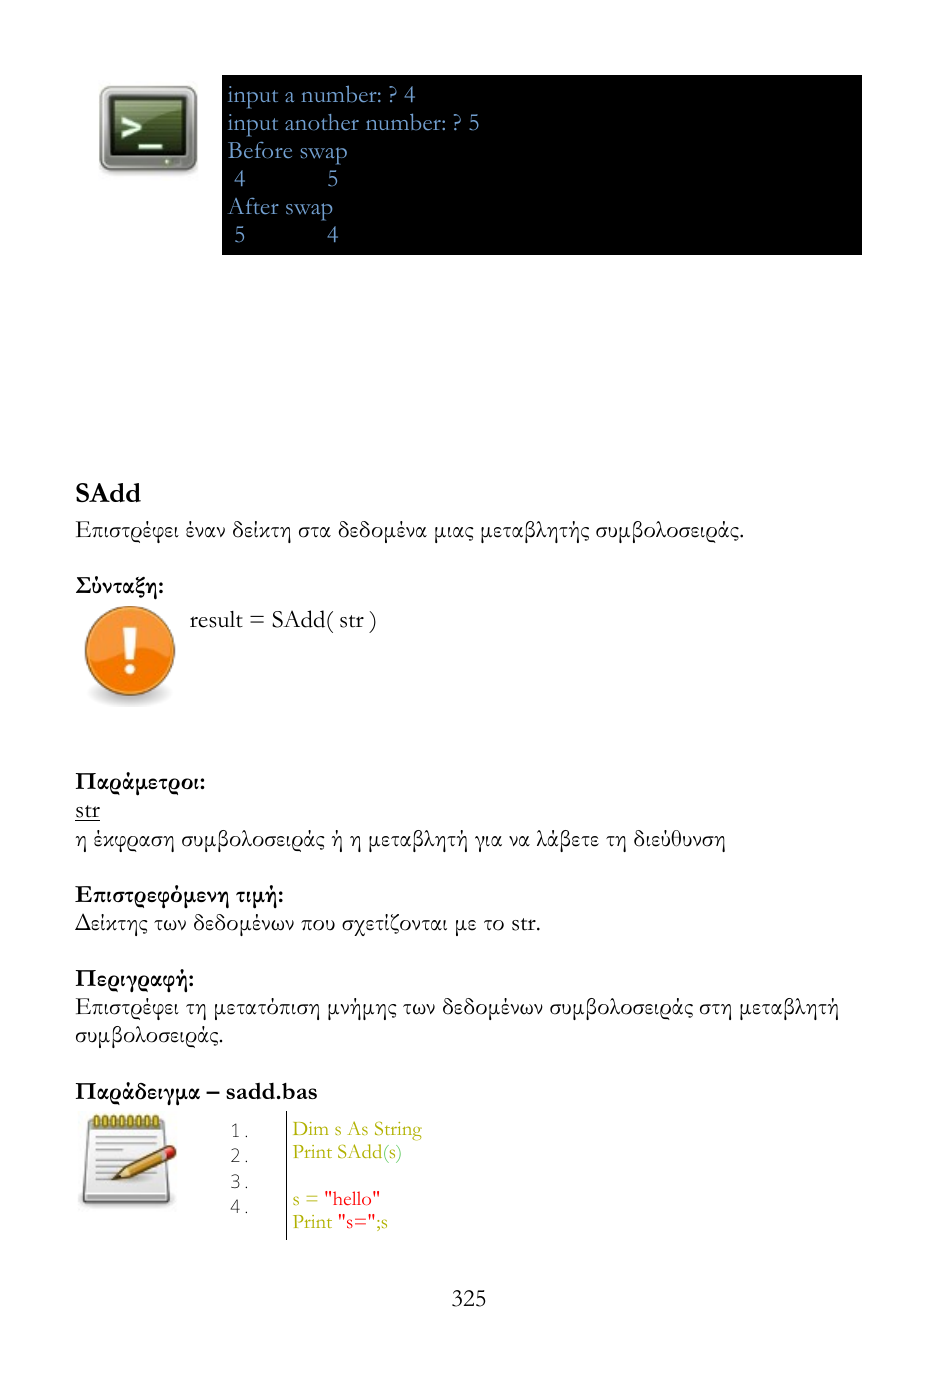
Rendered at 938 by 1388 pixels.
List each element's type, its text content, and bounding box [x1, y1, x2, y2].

text Δείκτης των δεδομένων που σχετίζονται με το str. [75, 909, 862, 937]
text Επιστρέφει έναν δείκτη στα δεδομένα μιας μεταβλητής συμβολοσειράς. [75, 516, 862, 544]
text Επιστρέφει τη μετατόπιση μνήμης των δεδομένων συμβολοσειράς στη μεταβλητή συμβολοσειράς. [75, 993, 862, 1049]
table_header [75, 601, 183, 740]
text Επιστρεφόμενη τιμή: [75, 881, 862, 909]
table_header Dim s As String Print SAdd(s) s = "hello" Print "s=";s [287, 1111, 857, 1240]
table_header [180, 1106, 863, 1246]
text η έκφραση συμβολοσειράς ή η μεταβλητή για να λάβετε τη διεύθυνση [75, 824, 862, 853]
text Παράδειγμα – sadd.bas [75, 1078, 862, 1106]
table_header result = SAdd( str ) [184, 601, 863, 740]
picture [77, 1111, 178, 1212]
text Παράμετροι: [75, 768, 862, 796]
picture [79, 606, 180, 707]
table_header [75, 1106, 180, 1246]
text str [75, 796, 862, 824]
table_header [186, 1111, 286, 1240]
table_header [75, 75, 222, 255]
table_header input a number: ? 4 input another number: ? 5 Before swap 4 5 After swap 5 4 [222, 75, 862, 255]
subtitle SAdd [75, 477, 862, 510]
text Σύνταξη: [75, 572, 862, 601]
text Περιγραφή: [75, 965, 862, 993]
picture [98, 80, 199, 181]
